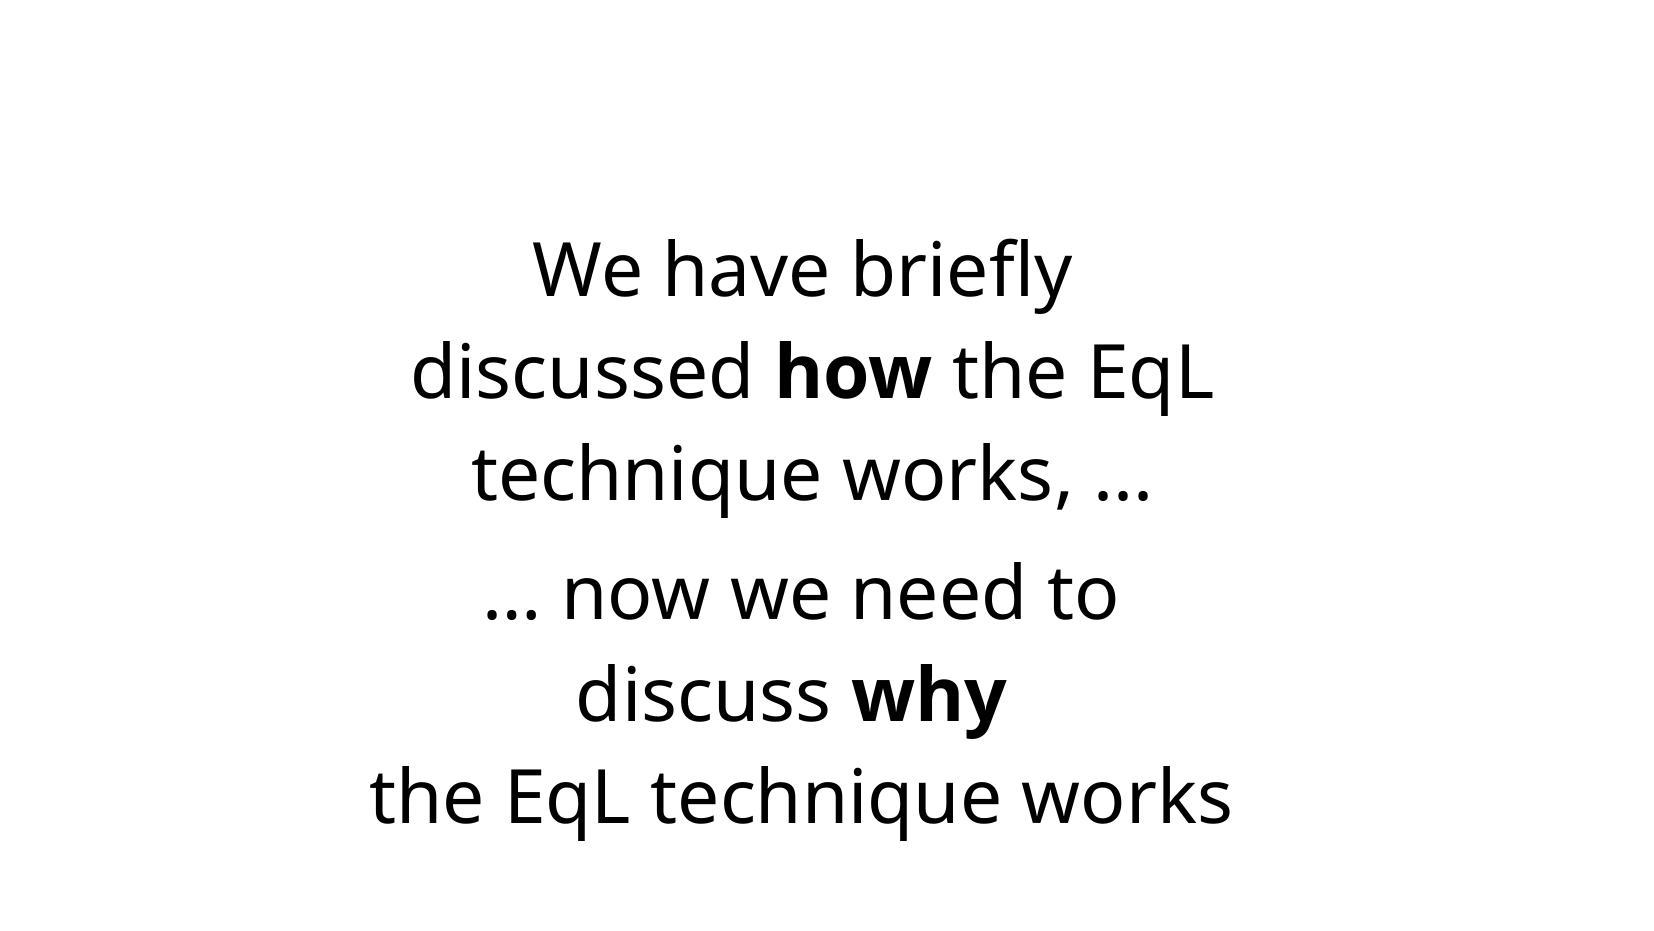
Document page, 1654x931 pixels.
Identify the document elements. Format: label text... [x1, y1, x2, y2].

text_box We have briefly discussed how the EqL technique works, ... [395, 208, 1258, 343]
text_box … now we need to discuss why the EqL technique works [354, 531, 1264, 804]
